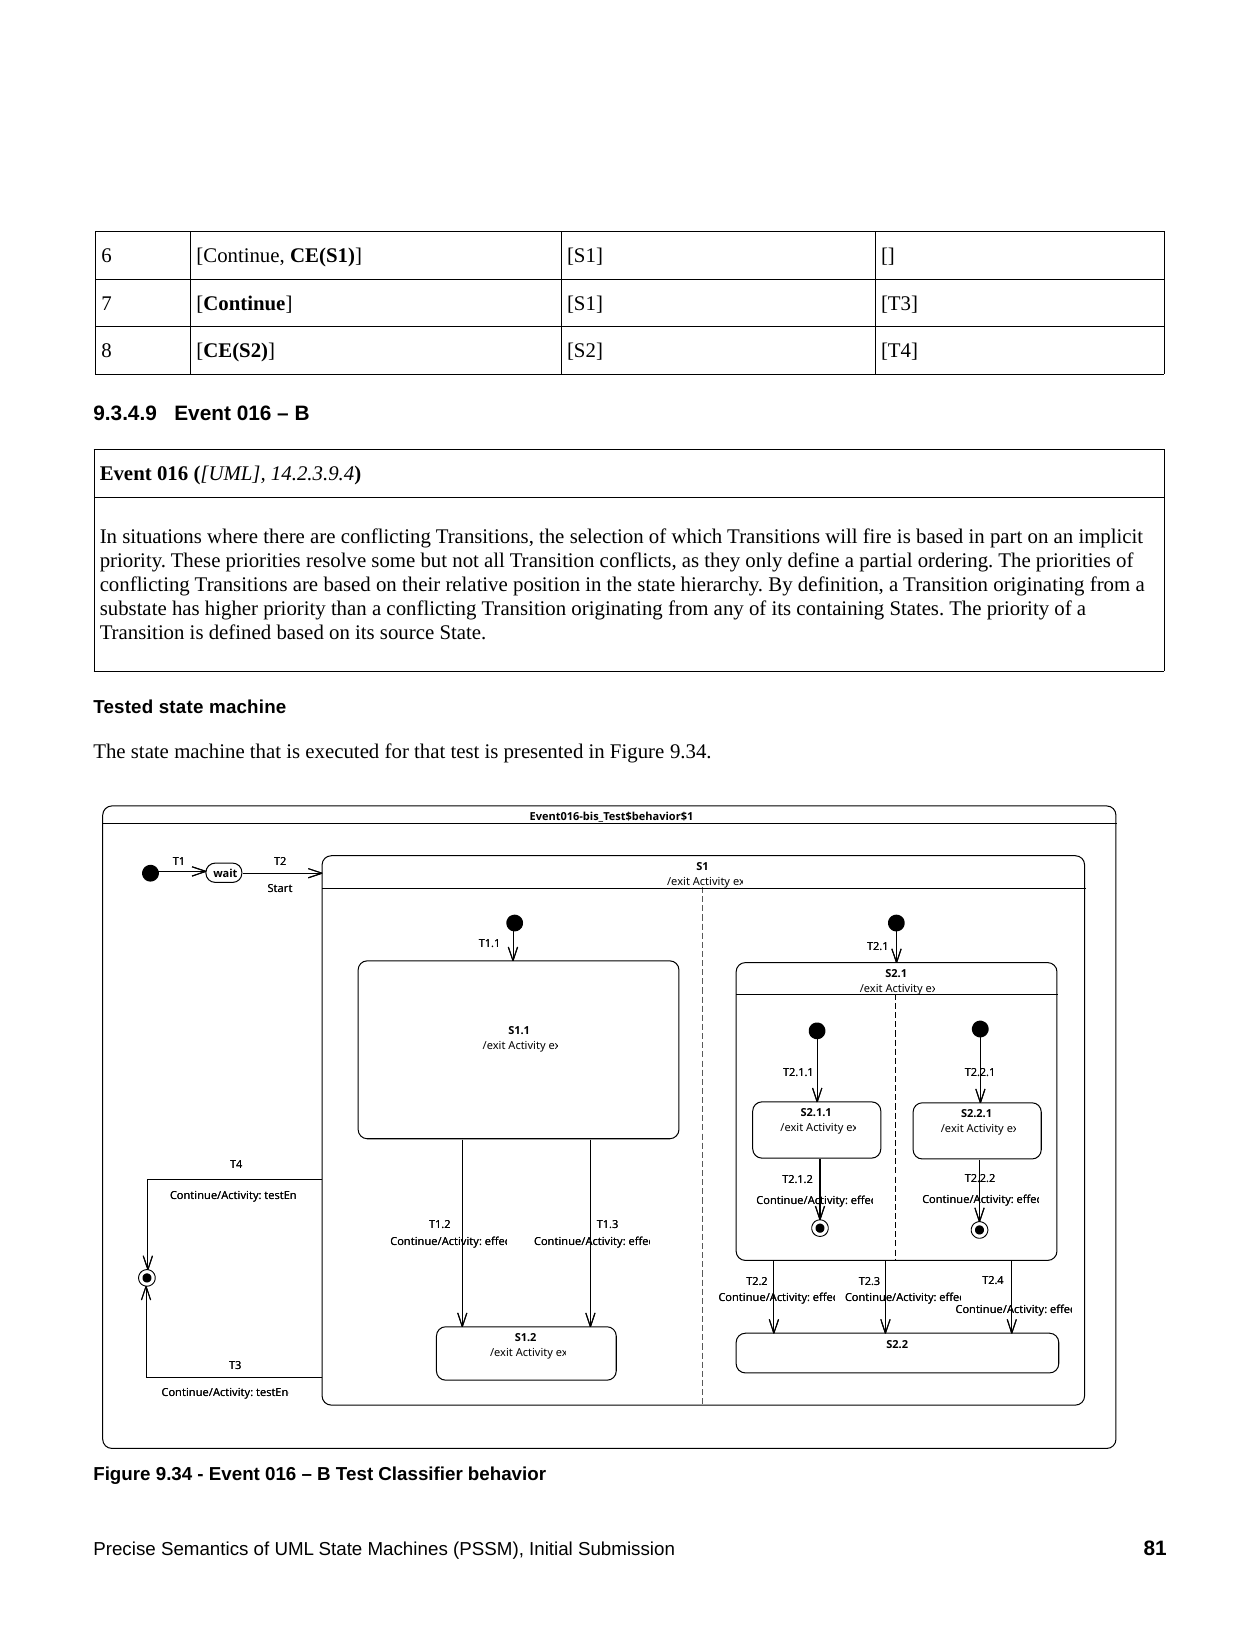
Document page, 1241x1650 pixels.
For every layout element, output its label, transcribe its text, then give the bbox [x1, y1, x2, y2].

subtitle Event 016 – B [93, 399, 1164, 424]
table_cell [876, 280, 1164, 326]
text The state machine that is executed for that test is presented in Figure 9.34. [93, 739, 1164, 763]
table_cell [876, 327, 1164, 374]
text Figure 9.34 - Event 016 – B Test Classifier behavior [93, 796, 1127, 1484]
table_cell [191, 280, 561, 326]
table_cell [Continue, CE(S1)] [191, 232, 561, 279]
table_cell [562, 327, 875, 374]
table_cell [95, 498, 1164, 671]
table_cell 6 [96, 232, 190, 279]
table_cell [191, 327, 561, 374]
table_cell [876, 232, 1164, 279]
table_cell [562, 280, 875, 326]
table_cell [S1] [562, 232, 875, 279]
table_header [95, 450, 1164, 497]
table_cell [96, 327, 190, 374]
subtitle Tested state machine [93, 696, 1164, 718]
table_cell [96, 280, 190, 326]
